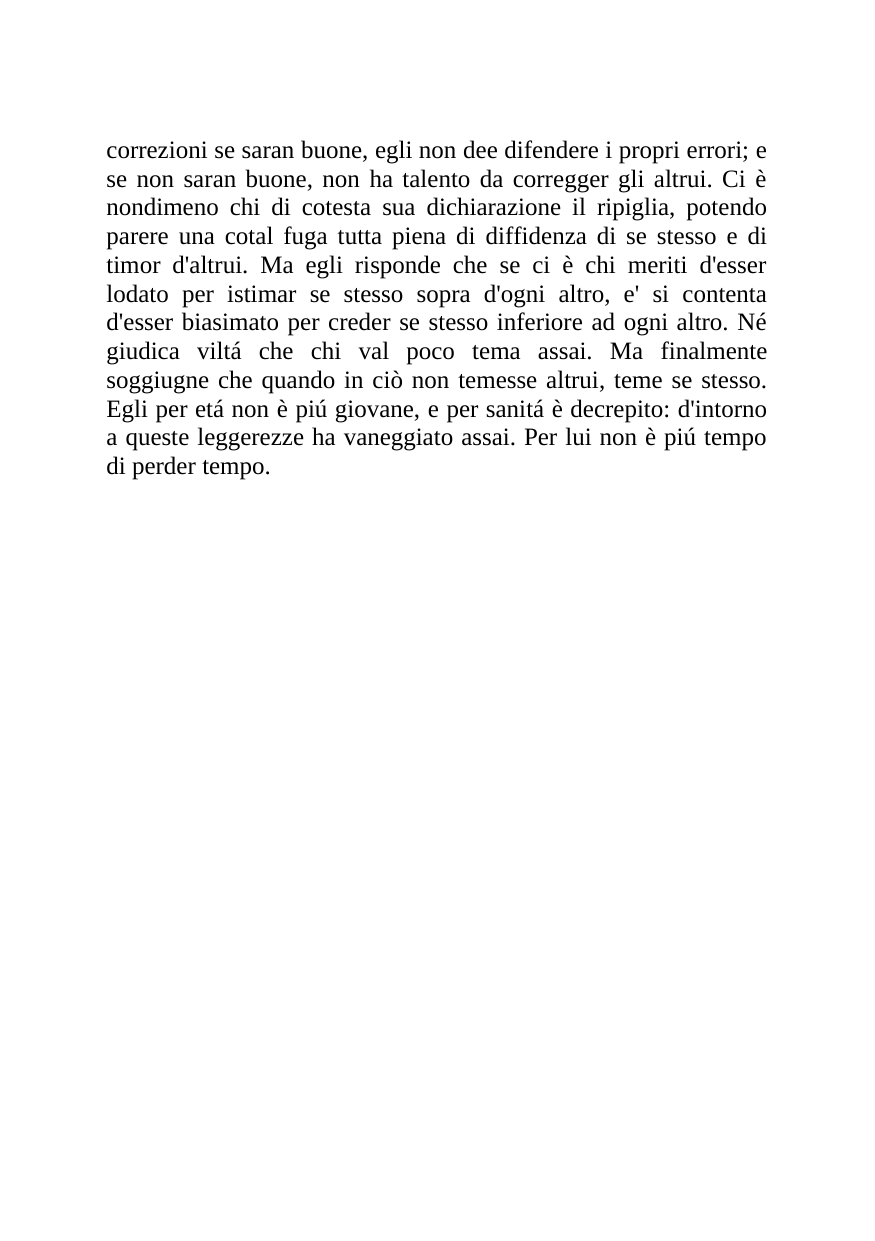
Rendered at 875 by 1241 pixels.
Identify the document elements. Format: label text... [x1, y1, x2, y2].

text correzioni se saran buone, egli non dee difendere i propri errori; e se non saran buone, non ha talento da corregger gli altrui. Ci è nondimeno chi di cotesta sua dichiarazione il ripiglia, potendo parere una cotal fuga tutta piena di diffidenza di se stesso e di timor d'altrui. Ma egli risponde che se ci è chi meriti d'esser lodato per istimar se stesso sopra d'ogni altro, e' si contenta d'esser biasimato per creder se stesso inferiore ad ogni altro. Né giudica viltá che chi val poco tema assai. Ma finalmente soggiugne che quando in ciò non temesse altrui, teme se stesso. Egli per etá non è piú giovane, e per sanitá è decrepito: d'intorno a queste leggerezze ha vaneggiato assai. Per lui non è piú tempo di perder tempo. [106, 135, 768, 480]
